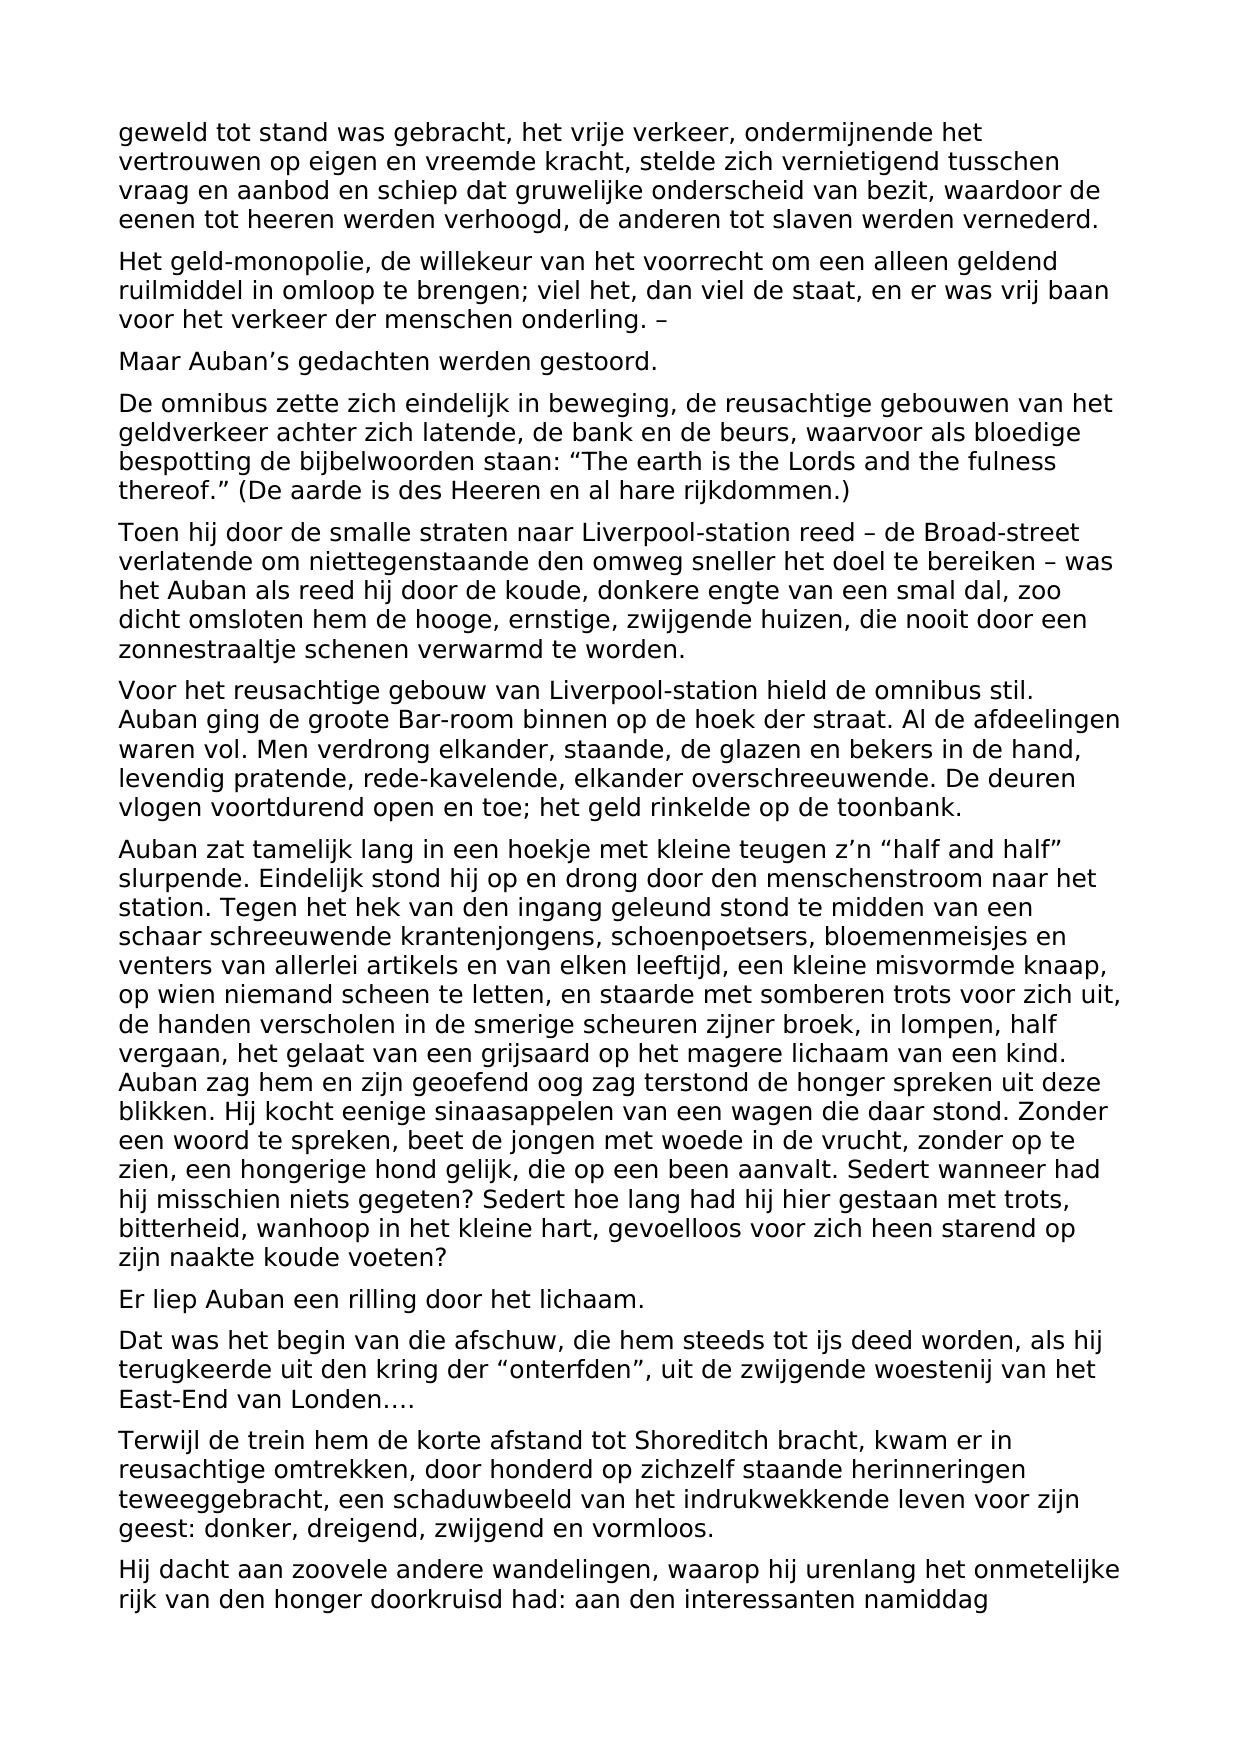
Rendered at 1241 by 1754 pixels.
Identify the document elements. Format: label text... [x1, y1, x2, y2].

text Maar Auban’s gedachten werden gestoord. [118, 347, 1122, 376]
text De omnibus zette zich eindelijk in beweging, de reusachtige gebouwen van het geldverkeer achter zich latende, de bank en de beurs‚ waarvoor als bloedige bespotting de bijbelwoorden staan: “The earth is the Lords and the fulness thereof.” (De aarde is des Heeren en al hare rijkdommen.) [118, 389, 1122, 506]
text Het geld-monopolie, de willekeur van het voorrecht om een alleen geldend ruilmiddel in omloop te brengen; viel het, dan viel de staat, en er was vrij baan voor het verkeer der menschen onderling. – [118, 247, 1122, 335]
text Terwijl de trein hem de korte afstand tot Shoreditch bracht, kwam er in reusachtige omtrekken, door honderd op zichzelf staande herinneringen teweeggebracht, een schaduwbeeld van het indrukwekkende leven voor zijn geest: donker, dreigend, zwijgend en vormloos. [118, 1426, 1122, 1543]
text Auban zat tamelijk lang in een hoekje met kleine teugen z’n “half and half” slurpende. Eindelijk stond hij op en drong door den menschenstroom naar het station. Tegen het hek van den ingang geleund stond te midden van een schaar schreeuwende krantenjongens, schoenpoetsers, bloemenmeisjes en venters van allerlei artikels en van elken leeftijd, een kleine misvormde knaap, op wien niemand scheen te letten, en staarde met somberen trots voor zich uit, de handen verscholen in de smerige scheuren zijner broek, in lompen, half vergaan, het gelaat van een grijsaard op het magere lichaam van een kind. Auban zag hem en zijn geoefend oog zag terstond de honger spreken uit deze blikken. Hij kocht eenige sinaasappelen van een wagen die daar stond. Zonder een woord te spreken, beet de jongen met woede in de vrucht, zonder op te zien, een hongerige hond gelijk, die op een been aanvalt. Sedert wanneer had hij misschien niets gegeten? Sedert hoe lang had hij hier gestaan met trots, bitterheid, wanhoop in het kleine hart, gevoelloos voor zich heen starend op zijn naakte koude voeten? [118, 835, 1122, 1272]
text Hij dacht aan zoovele andere wandelingen, waarop hij urenlang het onmetelijke rijk van den honger doorkruisd had: aan den interessanten namiddag [118, 1556, 1122, 1614]
text Voor het reusachtige gebouw van Liverpool-station hield de omnibus stil. Auban ging de groote Bar-room binnen op de hoek der straat. Al de afdeelingen waren vol. Men verdrong elkander, staande, de glazen en bekers in de hand, levendig pratende, rede-kavelende, elkander overschreeuwende. De deuren vlogen voortdurend open en toe; het geld rinkelde op de toonbank. [118, 676, 1122, 822]
text Toen hij door de smalle straten naar Liverpool-station reed – de Broad-street verlatende om niettegenstaande den omweg sneller het doel te bereiken – was het Auban als reed hij door de koude, donkere engte van een smal dal, zoo dicht omsloten hem de hooge, ernstige, zwijgende huizen, die nooit door een zonnestraaltje schenen verwarmd te worden. [118, 518, 1122, 664]
text Dat was het begin van die afschuw, die hem steeds tot ijs deed worden, als hij terugkeerde uit den kring der “onterfden”, uit de zwijgende woestenij van het East-End van Londen…. [118, 1326, 1122, 1414]
text Er liep Auban een rilling door het lichaam. [118, 1285, 1122, 1314]
text geweld tot stand was gebracht, het vrije verkeer, ondermijnende het vertrouwen op eigen en vreemde kracht, stelde zich vernietigend tusschen vraag en aanbod en schiep dat gruwelijke onderscheid van bezit, waardoor de eenen tot heeren werden verhoogd, de anderen tot slaven werden vernederd. [118, 118, 1122, 235]
